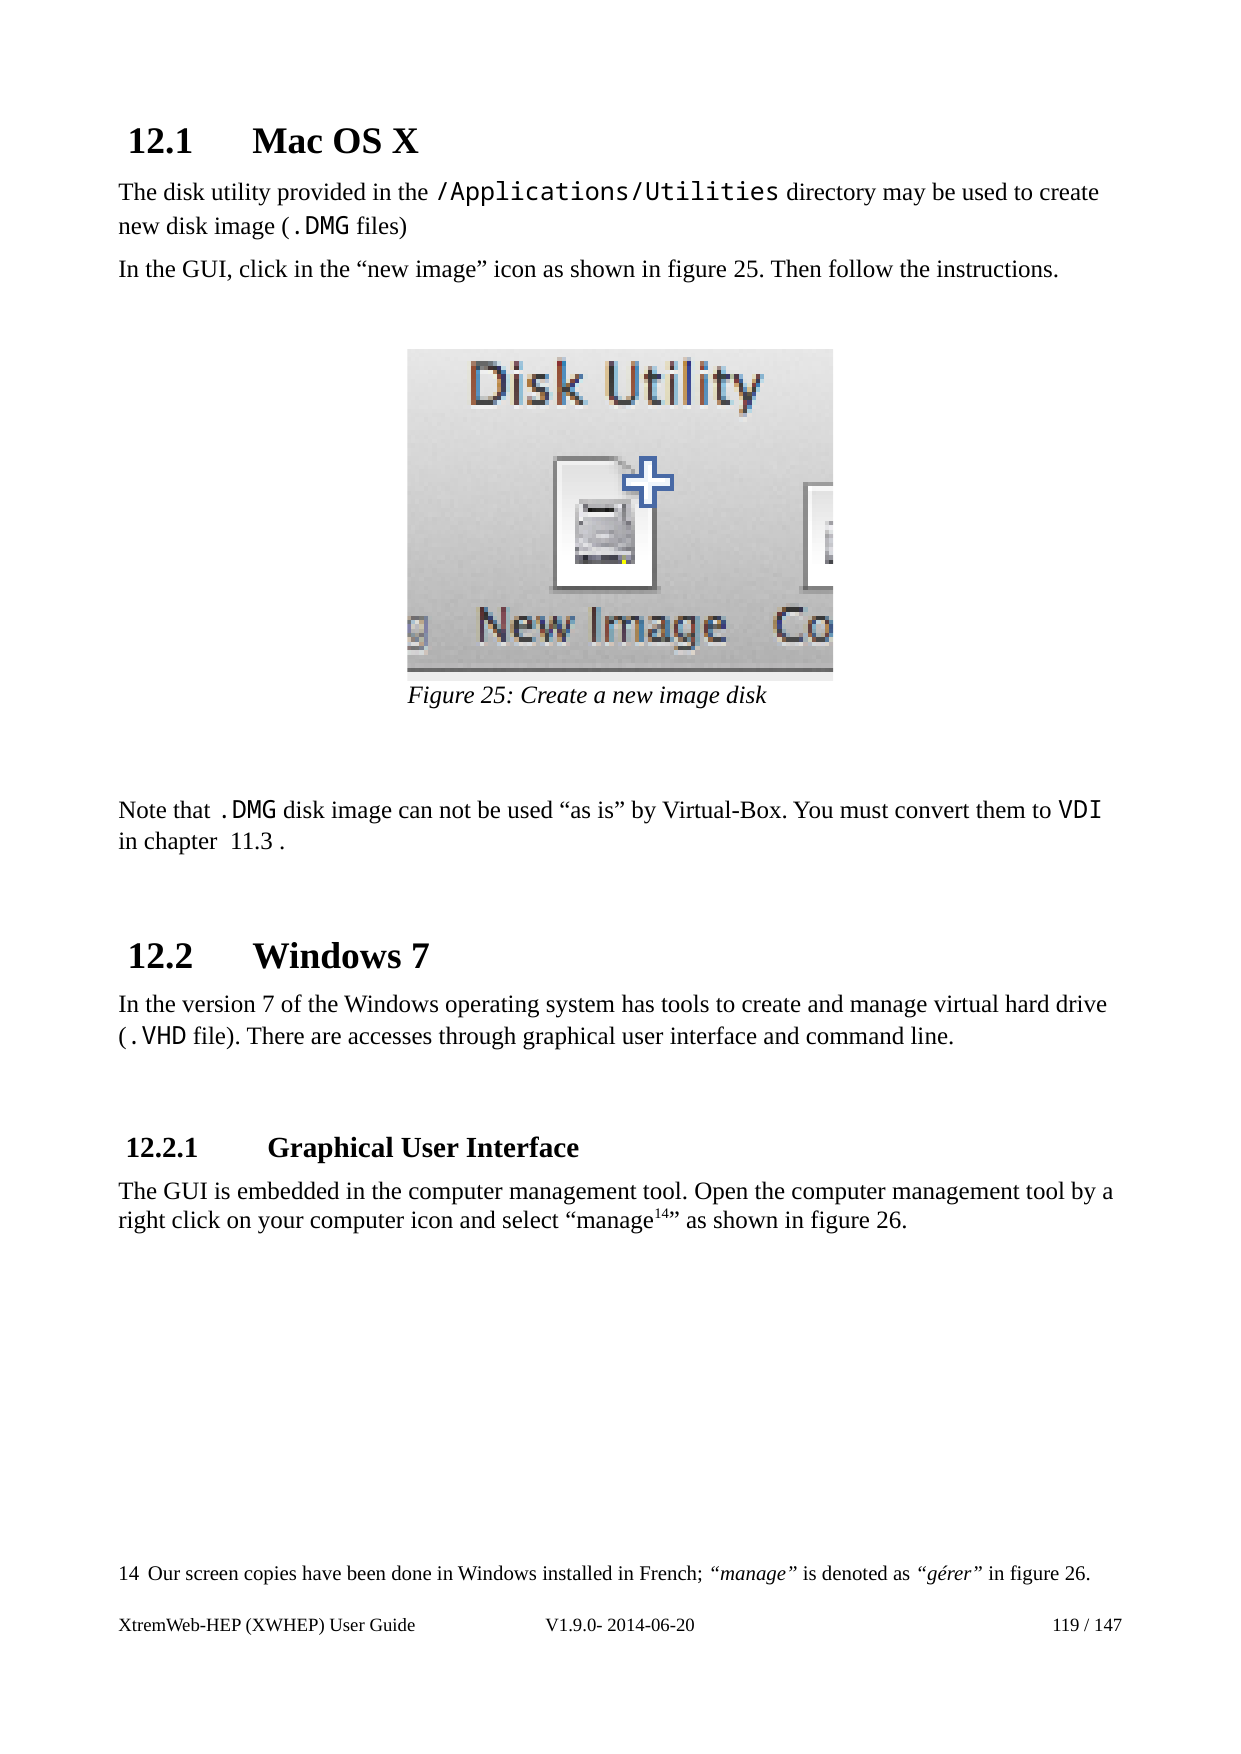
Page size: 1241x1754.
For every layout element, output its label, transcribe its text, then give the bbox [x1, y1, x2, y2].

text The GUI is embedded in the computer management tool. Open the computer management tool by a right click on your computer icon and select “manage” as shown in figure 26. [118, 1176, 1122, 1234]
subtitle Windows 7 [118, 933, 1122, 976]
text In the GUI, click in the “new image” icon as shown in figure 25. Then follow the instructions. [118, 254, 1122, 283]
subtitle Mac OS X [118, 118, 1122, 161]
text Figure 25: Create a new image disk [407, 681, 833, 709]
subtitle Graphical User Interface [118, 1130, 1122, 1164]
text The disk utility provided in the /Applications/Utilities directory may be used to create new disk image (.DMG files) [118, 174, 1122, 242]
text Our screen copies have been done in Windows installed in French; “manage” is denoted as “gérer” in figure 26. [118, 1561, 1122, 1585]
picture [407, 349, 834, 681]
text Note that .DMG disk image can not be used “as is” by Virtual-Box. You must convert them to VDI in chapter 11.3. [118, 792, 1122, 854]
text In the version 7 of the Windows operating system has tools to create and manage virtual hard drive (.VHD file). There are accesses through graphical user interface and command line. [118, 989, 1122, 1052]
